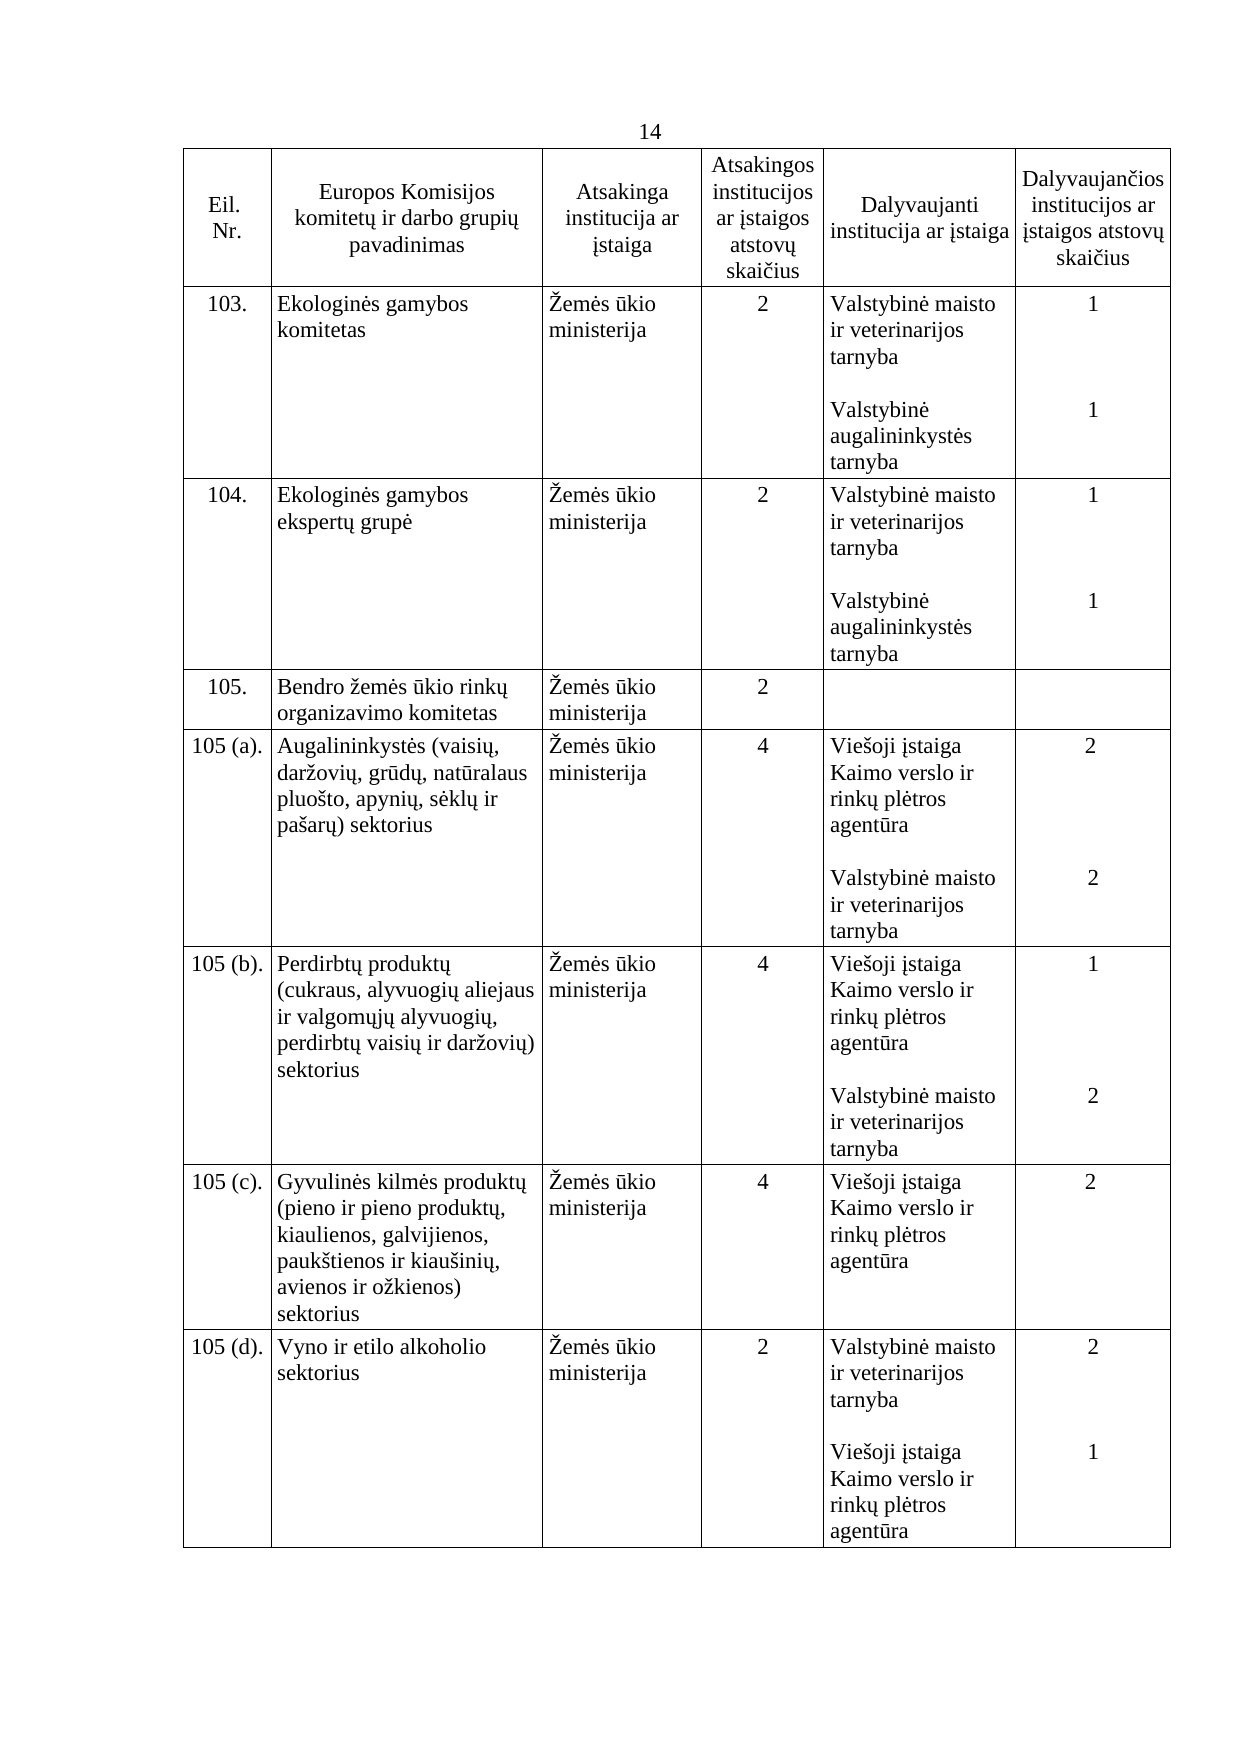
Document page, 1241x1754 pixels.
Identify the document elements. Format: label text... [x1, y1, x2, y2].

table_cell 4 [702, 1165, 823, 1329]
table_cell Ekologinės gamybos ekspertų grupė [272, 479, 542, 669]
table_cell Žemės ūkio ministerija [543, 479, 701, 669]
table_header Dalyvaujančios institucijos ar įstaigos atstovų skaičius [1016, 149, 1170, 286]
table_cell 2 1 [1016, 1330, 1170, 1547]
table_cell Gyvulinės kilmės produktų (pieno ir pieno produktų, kiaulienos, galvijienos, paukštienos ir kiaušinių, avienos ir ožkienos) sektorius [272, 1165, 542, 1329]
table_cell Žemės ūkio ministerija [543, 730, 701, 946]
table_cell Viešoji įstaiga Kaimo verslo ir rinkų plėtros agentūra Valstybinė maisto ir veterinarijos tarnyba [824, 730, 1015, 946]
table_cell 105 (b). [184, 947, 271, 1164]
table_cell 2 [702, 670, 823, 728]
table_cell [1016, 670, 1170, 728]
table_cell 2 2 [1016, 730, 1170, 946]
table_header Eil. Nr. [184, 149, 271, 286]
table_header Dalyvaujanti institucija ar įstaiga [824, 149, 1015, 286]
table_cell Žemės ūkio ministerija [543, 670, 701, 728]
table_cell 105 (c). [184, 1165, 271, 1329]
table_cell Augalininkystės (vaisių, daržovių, grūdų, natūralaus pluošto, apynių, sėklų ir pašarų) sektorius [272, 730, 542, 946]
table_cell 2 [702, 479, 823, 669]
table_cell 2 [702, 287, 823, 478]
table_cell Žemės ūkio ministerija [543, 1330, 701, 1547]
table_cell Bendro žemės ūkio rinkų organizavimo komitetas [272, 670, 542, 728]
table_cell Valstybinė maisto ir veterinarijos tarnyba Viešoji įstaiga Kaimo verslo ir rinkų plėtros agentūra [824, 1330, 1015, 1547]
table_cell 4 [702, 947, 823, 1164]
table_cell 4 [702, 730, 823, 946]
table_cell 105 (a). [184, 730, 271, 946]
table_cell Žemės ūkio ministerija [543, 947, 701, 1164]
table_cell 2 [1016, 1165, 1170, 1329]
table_header Atsakingos institucijos ar įstaigos atstovų skaičius [702, 149, 823, 286]
table_cell 2 [702, 1330, 823, 1547]
table_cell Ekologinės gamybos komitetas [272, 287, 542, 478]
table_cell 103. [184, 287, 271, 478]
table_header Europos Komisijos komitetų ir darbo grupių pavadinimas [272, 149, 542, 286]
table_cell 105 (d). [184, 1330, 271, 1547]
table_cell Vyno ir etilo alkoholio sektorius [272, 1330, 542, 1547]
table_cell 1 1 [1016, 287, 1170, 478]
table_cell [824, 670, 1015, 728]
table_cell Žemės ūkio ministerija [543, 287, 701, 478]
table_header Atsakinga institucija ar įstaiga [543, 149, 701, 286]
table_cell 104. [184, 479, 271, 669]
table_cell Perdirbtų produktų (cukraus, alyvuogių aliejaus ir valgomųjų alyvuogių, perdirbtų vaisių ir daržovių) sektorius [272, 947, 542, 1164]
table_cell 1 2 [1016, 947, 1170, 1164]
table_cell Žemės ūkio ministerija [543, 1165, 701, 1329]
table_cell 105. [184, 670, 271, 728]
table_cell Valstybinė maisto ir veterinarijos tarnyba Valstybinė augalininkystės tarnyba [824, 287, 1015, 478]
table_cell 1 1 [1016, 479, 1170, 669]
table_cell Viešoji įstaiga Kaimo verslo ir rinkų plėtros agentūra Valstybinė maisto ir veterinarijos tarnyba [824, 947, 1015, 1164]
table_cell Valstybinė maisto ir veterinarijos tarnyba Valstybinė augalininkystės tarnyba [824, 479, 1015, 669]
table_cell Viešoji įstaiga Kaimo verslo ir rinkų plėtros agentūra [824, 1165, 1015, 1329]
